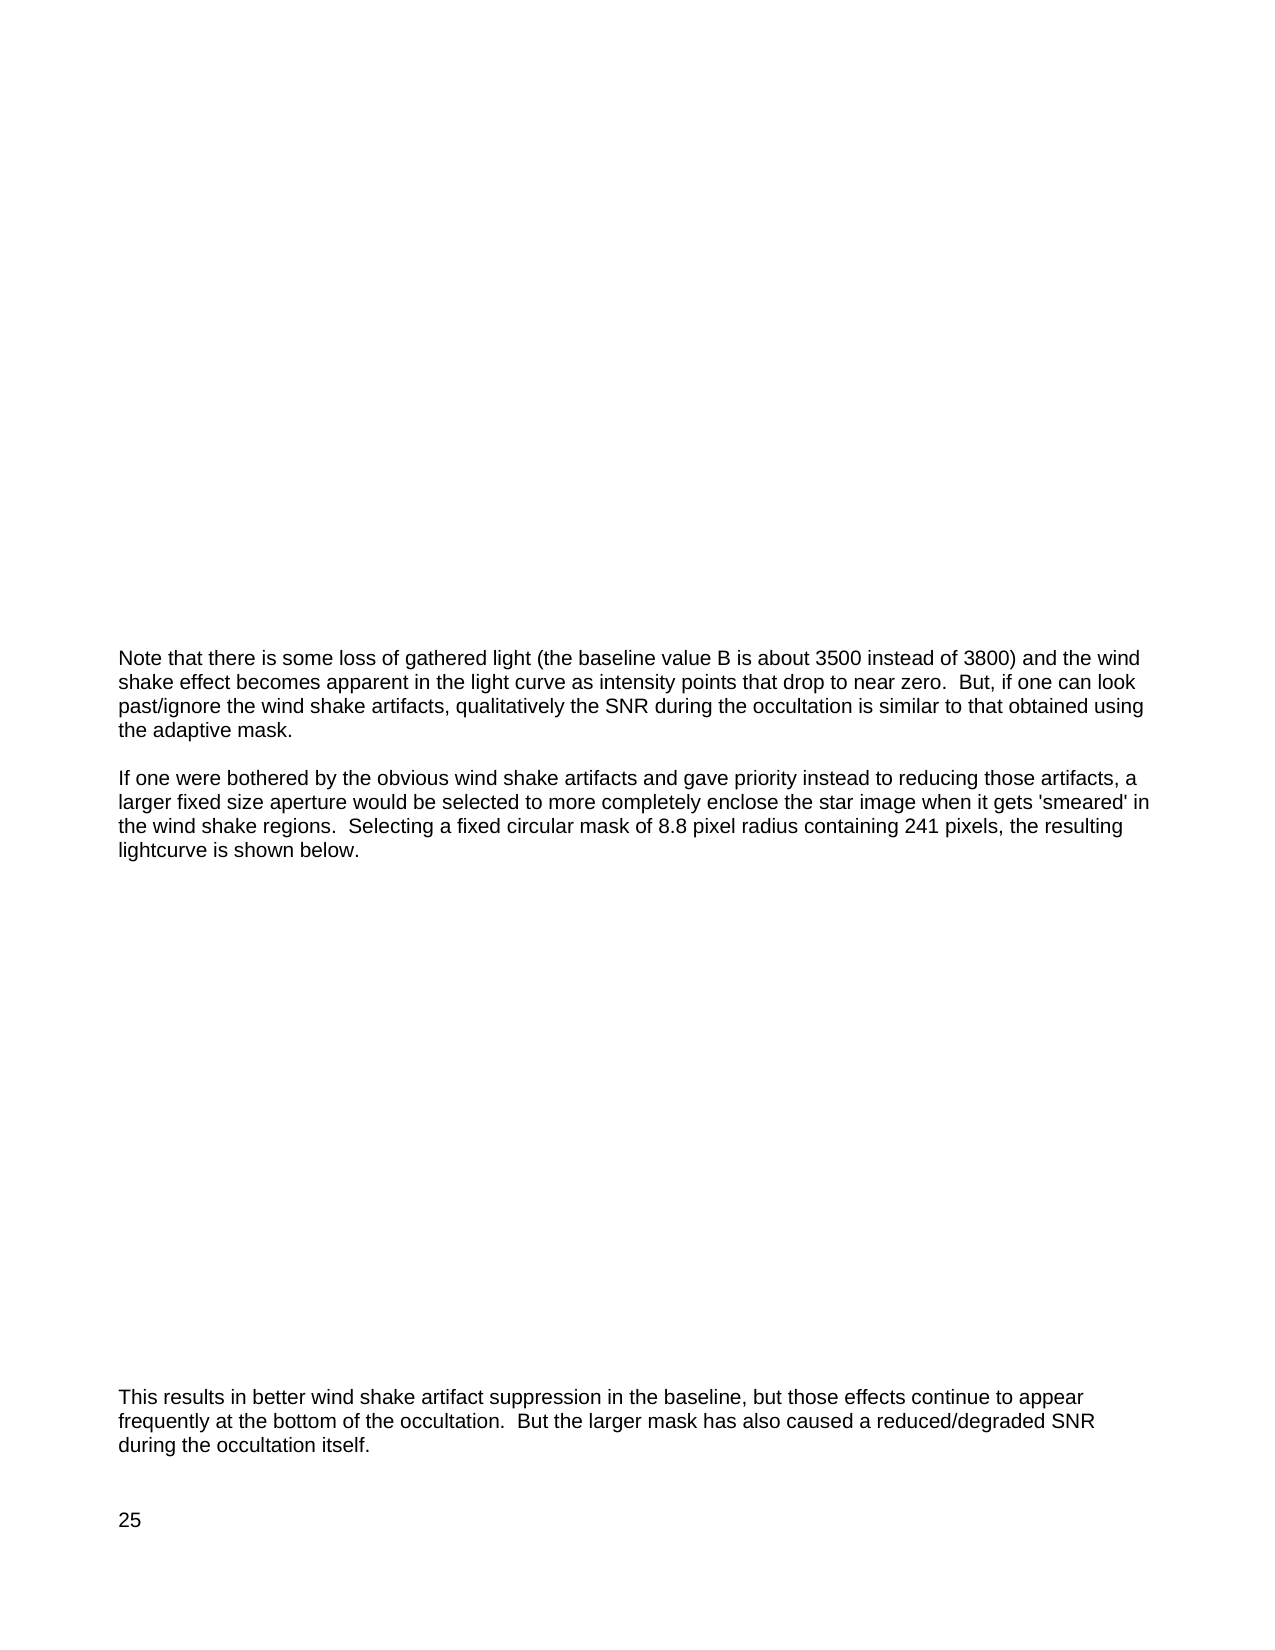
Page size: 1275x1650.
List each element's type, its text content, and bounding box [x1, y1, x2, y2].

text If one were bothered by the obvious wind shake artifacts and gave priority instead to reducing those artifacts, a larger fixed size aperture would be selected to more completely enclose the star image when it gets 'smeared' in the wind shake regions. Selecting a fixed circular mask of 8.8 pixel radius containing 241 pixels, the resulting lightcurve is shown below. [118, 766, 1157, 862]
text This results in better wind shake artifact suppression in the baseline, but those effects continue to appear frequently at the bottom of the occultation. But the larger mask has also caused a reduced/degraded SNR during the occultation itself. [118, 1385, 1157, 1457]
text Note that there is some loss of gathered light (the baseline value B is about 3500 instead of 3800) and the wind shake effect becomes apparent in the light curve as intensity points that drop to near zero. But, if one can look past/ignore the wind shake artifacts, qualitatively the SNR during the occultation is similar to that obtained using the adaptive mask. [118, 646, 1157, 742]
